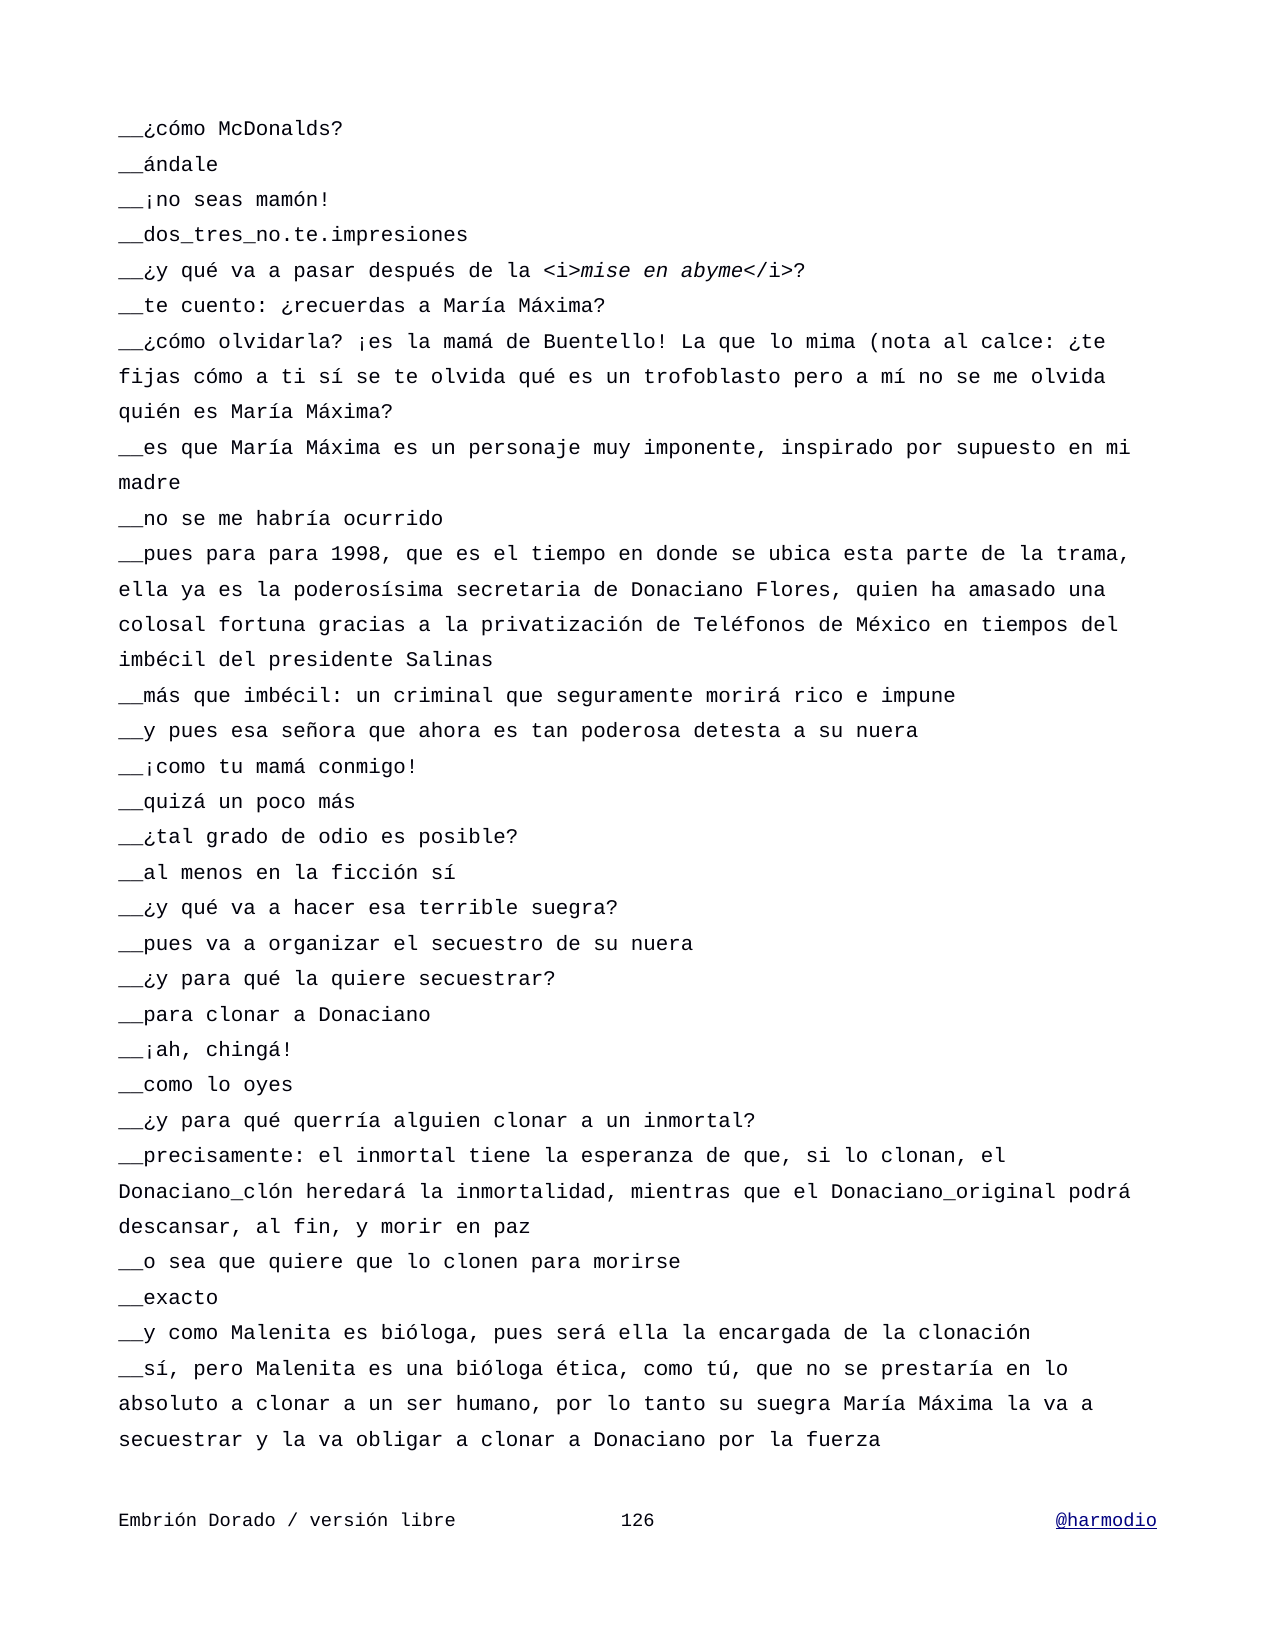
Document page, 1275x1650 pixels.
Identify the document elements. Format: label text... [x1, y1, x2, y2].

text __al menos en la ficción sí [118, 862, 1157, 886]
text __ándale [118, 153, 1157, 177]
text __como lo oyes [118, 1074, 1157, 1098]
text __no se me habría ocurrido [118, 508, 1157, 531]
text __y pues esa señora que ahora es tan poderosa detesta a su nuera [118, 720, 1157, 744]
text __sí, pero Malenita es una bióloga ética, como tú, que no se prestaría en lo absoluto a clonar a un ser humano, por lo tanto su suegra María Máxima la va a secuestrar y la va obligar a clonar a Donaciano por la fuerza [118, 1358, 1157, 1452]
text __¿y qué va a hacer esa terrible suegra? [118, 897, 1157, 921]
text __es que María Máxima es un personaje muy imponente, inspirado por supuesto en mi madre [118, 437, 1157, 496]
text __¡no seas mamón! [118, 189, 1157, 213]
text __o sea que quiere que lo clonen para morirse [118, 1251, 1157, 1275]
text __quizá un poco más [118, 791, 1157, 815]
text __¿tal grado de odio es posible? [118, 826, 1157, 850]
text __¿y para qué querría alguien clonar a un inmortal? [118, 1110, 1157, 1133]
text __pues va a organizar el secuestro de su nuera [118, 933, 1157, 956]
text __te cuento: ¿recuerdas a María Máxima? [118, 295, 1157, 319]
text __¡como tu mamá conmigo! [118, 756, 1157, 779]
text __y como Malenita es bióloga, pues será ella la encargada de la clonación [118, 1322, 1157, 1346]
text __más que imbécil: un criminal que seguramente morirá rico e impune [118, 685, 1157, 708]
text __precisamente: el inmortal tiene la esperanza de que, si lo clonan, el Donaciano_clón heredará la inmortalidad, mientras que el Donaciano_original podrá descansar, al fin, y morir en paz [118, 1145, 1157, 1240]
text __¿y qué va a pasar después de la <i>mise en abyme</i>? [118, 260, 1157, 283]
text __¡ah, chingá! [118, 1039, 1157, 1063]
text __¿cómo olvidarla? ¡es la mamá de Buentello! La que lo mima (nota al calce: ¿te fijas cómo a ti sí se te olvida qué es un trofoblasto pero a mí no se me olvida quién es María Máxima? [118, 331, 1157, 425]
text __¿y para qué la quiere secuestrar? [118, 968, 1157, 992]
text __pues para para 1998, que es el tiempo en donde se ubica esta parte de la trama, ella ya es la poderosísima secretaria de Donaciano Flores, quien ha amasado una colosal fortuna gracias a la privatización de Teléfonos de México en tiempos del imbécil del presidente Salinas [118, 543, 1157, 673]
text __¿cómo McDonalds? [118, 118, 1157, 142]
text __exacto [118, 1287, 1157, 1311]
text __dos_tres_no.te.impresiones [118, 224, 1157, 248]
text __para clonar a Donaciano [118, 1003, 1157, 1027]
